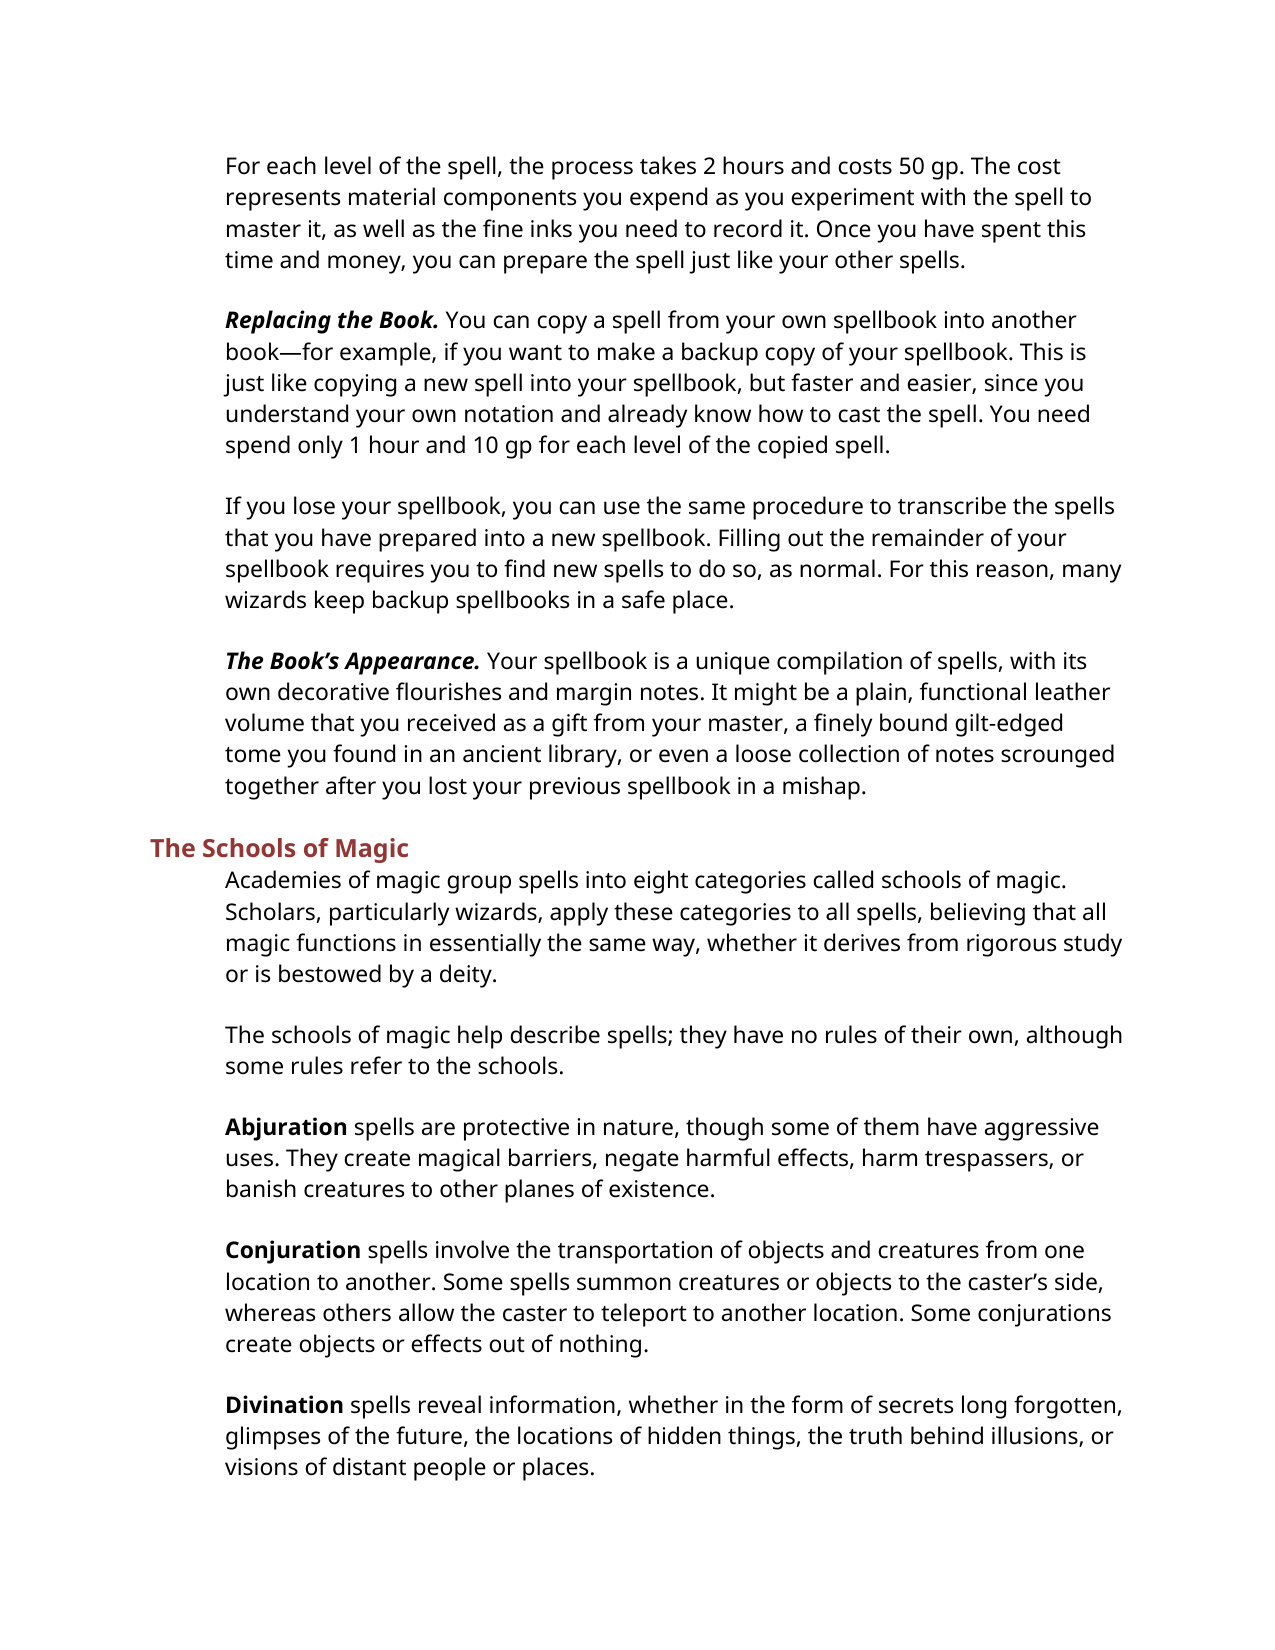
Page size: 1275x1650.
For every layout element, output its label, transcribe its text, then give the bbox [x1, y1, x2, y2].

text Replacing the Book. You can copy a spell from your own spellbook into another book—for example, if you want to make a backup copy of your spellbook. This is just like copying a new spell into your spellbook, but faster and easier, since you understand your own notation and already know how to cast the spell. You need spend only 1 hour and 10 gp for each level of the copied spell. [225, 304, 1125, 461]
text For each level of the spell, the process takes 2 hours and costs 50 gp. The cost represents material components you expend as you experiment with the spell to master it, as well as the fine inks you need to record it. Once you have spent this time and money, you can prepare the spell just like your other spells. [225, 150, 1125, 275]
subtitle The Schools of Magic [150, 830, 1125, 864]
text The schools of magic help describe spells; they have no rules of their own, although some rules refer to the schools. [225, 1019, 1125, 1081]
text Divination spells reveal information, whether in the form of secrets long forgotten, glimpses of the future, the locations of hidden things, the truth behind illusions, or visions of distant people or places. [225, 1389, 1125, 1482]
text If you lose your spellbook, you can use the same procedure to transcribe the spells that you have prepared into a new spellbook. Filling out the remainder of your spellbook requires you to find new spells to do so, as normal. For this reason, many wizards keep backup spellbooks in a safe place. [225, 490, 1125, 615]
text Conjuration spells involve the transportation of objects and creatures from one location to another. Some spells summon creatures or objects to the caster’s side, whereas others allow the caster to teleport to another location. Some conjurations create objects or effects out of nothing. [225, 1234, 1125, 1359]
text Abjuration spells are protective in nature, though some of them have aggressive uses. They create magical barriers, negate harmful effects, harm trespassers, or banish creatures to other planes of existence. [225, 1111, 1125, 1205]
text Academies of magic group spells into eight categories called schools of magic. Scholars, particularly wizards, apply these categories to all spells, believing that all magic functions in essentially the same way, whether it derives from rigorous study or is bestowed by a deity. [225, 864, 1125, 989]
text The Book’s Appearance. Your spellbook is a unique compilation of spells, with its own decorative flourishes and margin notes. It might be a plain, functional leather volume that you received as a gift from your master, a finely bound gilt-edged tome you found in an ancient library, or even a loose collection of notes scrounged together after you lost your previous spellbook in a mishap. [225, 645, 1125, 801]
